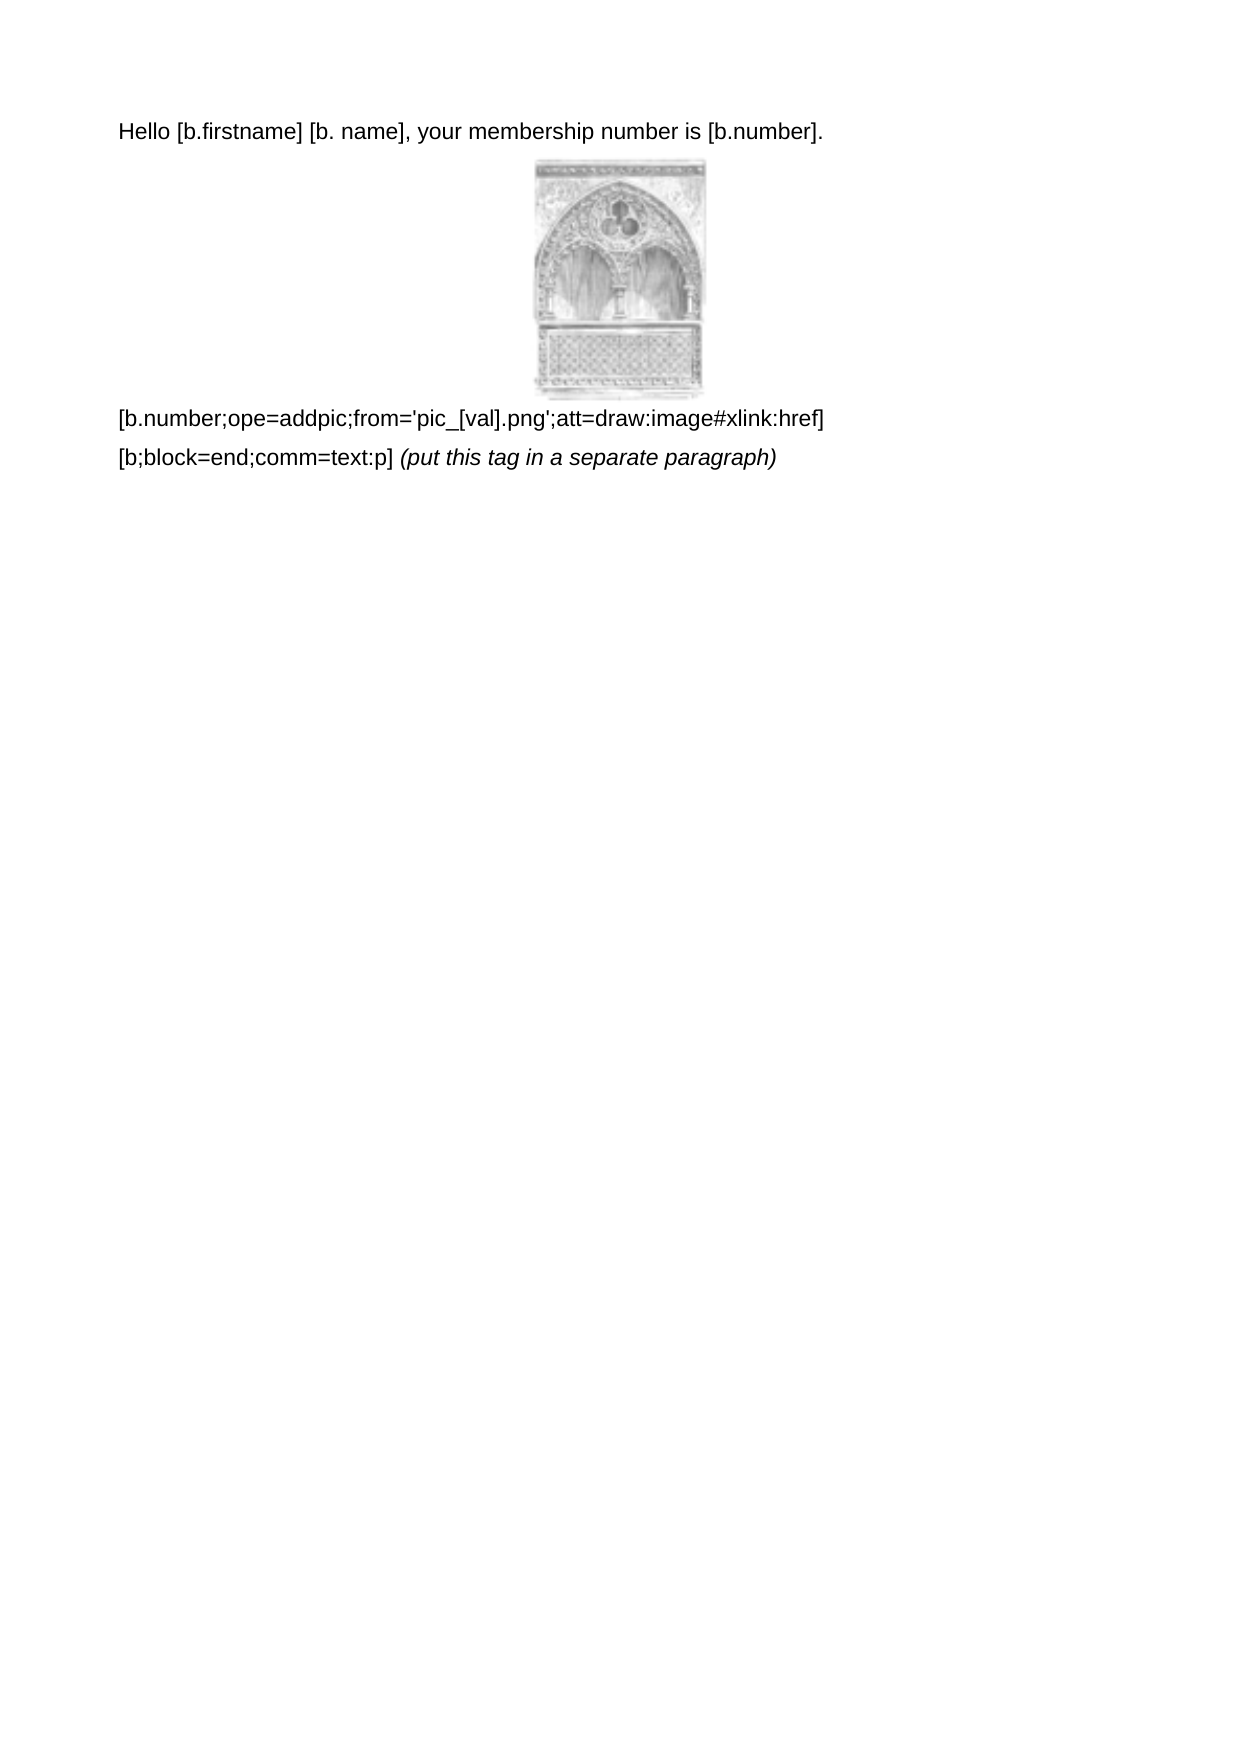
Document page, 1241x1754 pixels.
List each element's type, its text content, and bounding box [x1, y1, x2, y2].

text [b;block=end;comm=text:p] (put this tag in a separate paragraph) [118, 444, 1122, 470]
picture [527, 157, 713, 405]
text Hello [b.firstname] [b. name], your membership number is [b.number]. [118, 118, 1122, 144]
text [b.number;ope=addpic;from='pic_[val].png';att=draw:image#xlink:href] [118, 405, 1122, 431]
